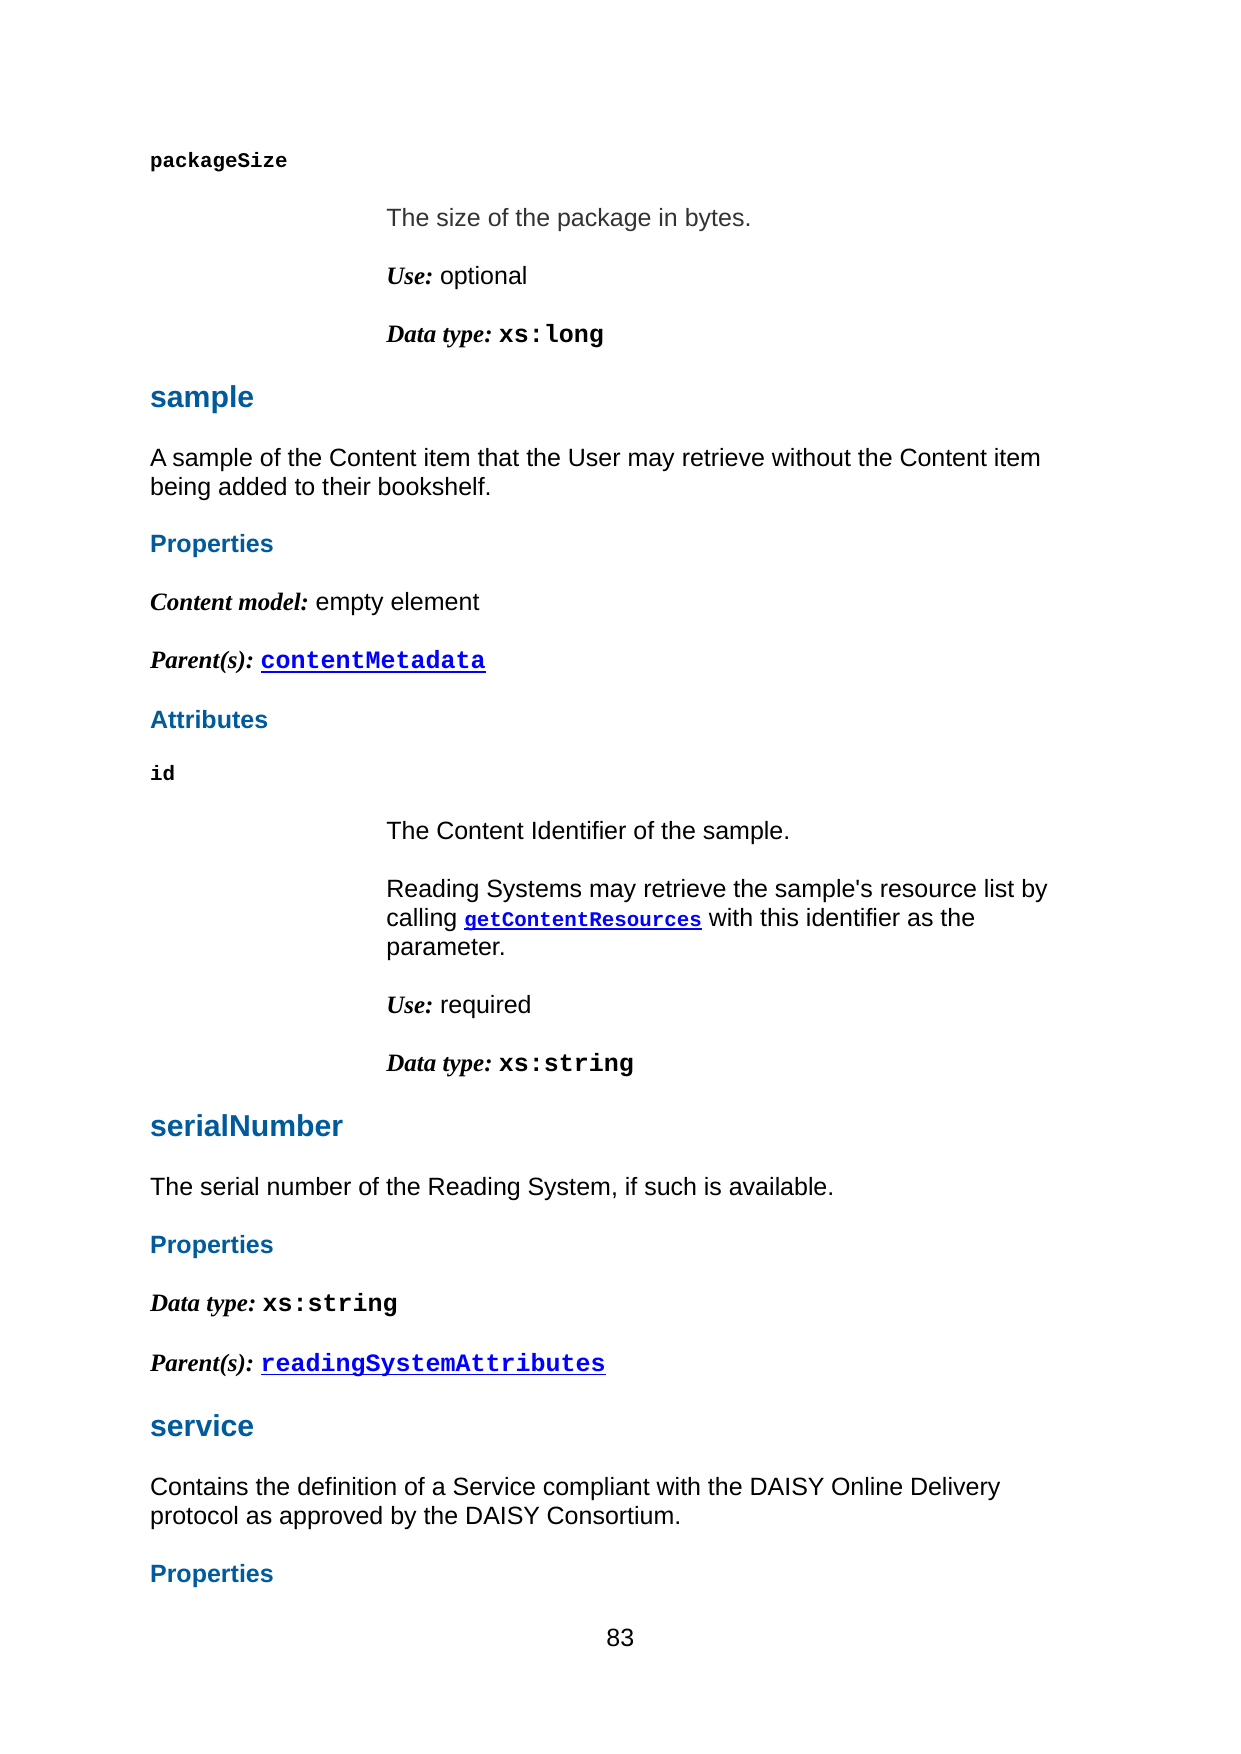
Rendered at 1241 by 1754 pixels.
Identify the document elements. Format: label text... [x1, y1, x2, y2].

text The serial number of the Reading System, if such is available. [150, 1172, 1090, 1201]
subtitle Properties [150, 1230, 1090, 1259]
text The Content Identifier of the sample. [386, 816, 1090, 845]
text Data type: xs:string [150, 1288, 1090, 1319]
text Content model: empty element [150, 587, 1090, 616]
text Use: required [386, 990, 1090, 1019]
text Reading Systems may retrieve the sample's resource list by calling getContentResources with this identifier as the parameter. [386, 874, 1090, 961]
text Data type: xs:string [386, 1048, 1090, 1079]
subtitle Properties [150, 1559, 1090, 1587]
text Parent(s): readingSystemAttributes [150, 1348, 1090, 1379]
subtitle Attributes [150, 705, 1090, 734]
text Parent(s): contentMetadata [150, 645, 1090, 676]
text packageSize [150, 150, 1090, 174]
subtitle serialNumber [150, 1108, 1090, 1143]
text id [150, 763, 1090, 787]
text Data type: xs:long [386, 319, 1090, 349]
subtitle sample [150, 379, 1090, 413]
text Contains the definition of a Service compliant with the DAISY Online Delivery protocol as approved by the DAISY Consortium. [150, 1472, 1090, 1529]
subtitle service [150, 1408, 1090, 1443]
subtitle Properties [150, 529, 1090, 558]
text The size of the package in bytes. [386, 203, 1090, 232]
text Use: optional [386, 261, 1090, 289]
text A sample of the Content item that the User may retrieve without the Content item being added to their bookshelf. [150, 443, 1090, 500]
